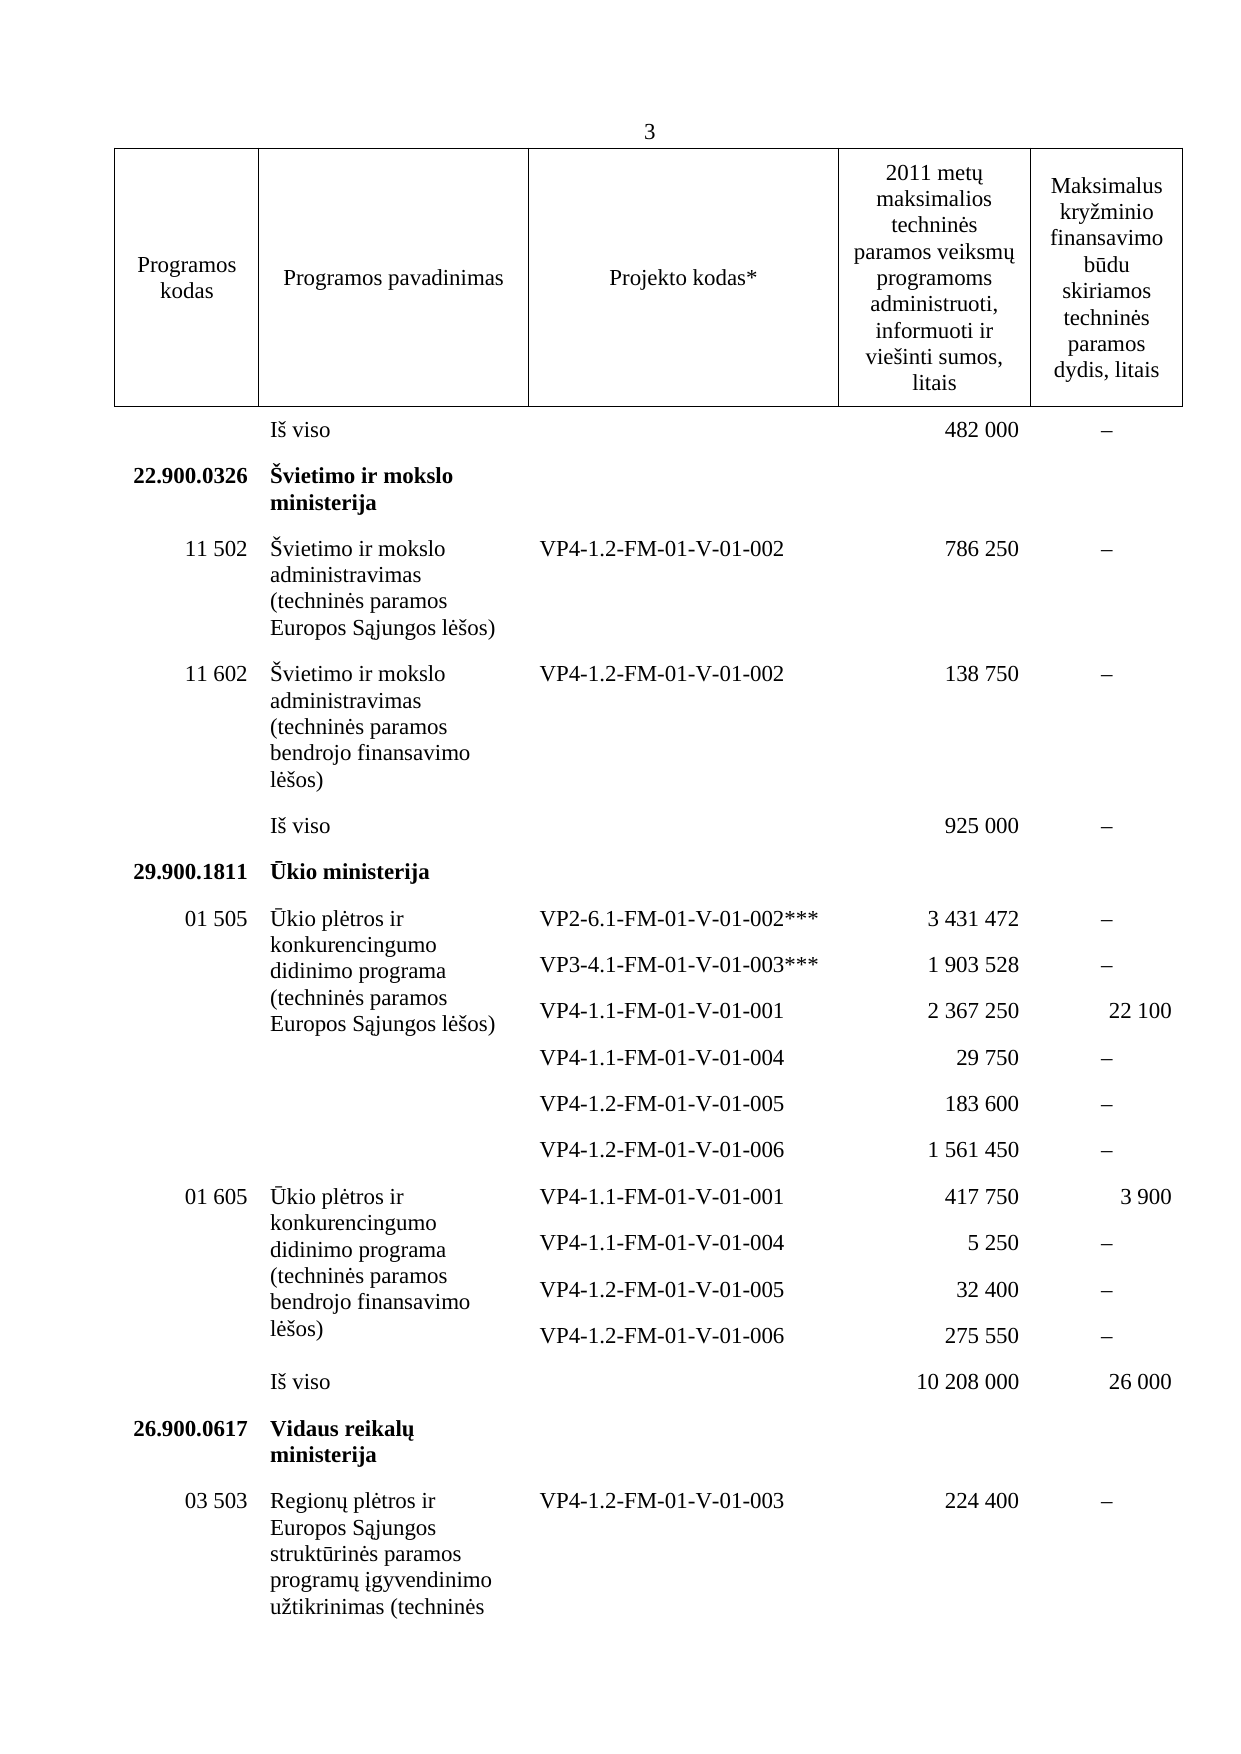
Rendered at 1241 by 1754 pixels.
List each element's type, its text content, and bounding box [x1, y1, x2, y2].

table_cell 26 000 [1030, 1358, 1183, 1405]
table_cell – [1030, 650, 1183, 802]
table_cell VP4-1.1-FM-01-V-01-004 [528, 1034, 838, 1080]
table_cell VP4-1.1-FM-01-V-01-001 [528, 988, 838, 1034]
table_cell 2 367 250 [838, 988, 1030, 1034]
table_cell 11 502 [115, 525, 259, 650]
table_cell – [1030, 1034, 1183, 1080]
table_cell VP4-1.2-FM-01-V-01-002 [528, 650, 838, 802]
table_cell 224 400 [838, 1478, 1030, 1619]
table_cell 22 100 [1030, 988, 1183, 1034]
table_cell Ūkio plėtros ir konkurencingumo didinimo programa (techninės paramos bendrojo finansavimo lėšos) [259, 1173, 528, 1358]
table_cell 01 605 [115, 1173, 259, 1358]
table_cell Ūkio plėtros ir konkurencingumo didinimo programa (techninės paramos Europos Sąjungos lėšos) [259, 895, 528, 1173]
table_cell 1 903 528 [838, 941, 1030, 987]
table_cell [115, 407, 259, 452]
table_cell [528, 407, 838, 452]
table_cell VP4-1.2-FM-01-V-01-005 [528, 1080, 838, 1127]
table_cell – [1030, 1127, 1183, 1173]
table_cell Iš viso [259, 802, 528, 848]
table_cell 26.900.0617 [115, 1405, 259, 1477]
table_cell Švietimo ir mokslo administravimas (techninės paramos bendrojo finansavimo lėšos) [259, 650, 528, 802]
table_cell 183 600 [838, 1080, 1030, 1127]
table_cell 32 400 [838, 1266, 1030, 1312]
table_header Projekto kodas* [529, 149, 838, 406]
table_cell Regionų plėtros ir Europos Sąjungos struktūrinės paramos programų įgyvendinimo užtikrinimas (techninės [259, 1478, 528, 1619]
table_cell 3 431 472 [838, 895, 1030, 941]
table_cell 03 503 [115, 1478, 259, 1619]
table_cell 482 000 [838, 407, 1030, 452]
table_cell Iš viso [259, 1358, 528, 1405]
table_cell Ūkio ministerija [259, 849, 528, 895]
table_cell VP2-6.1-FM-01-V-01-002*** [528, 895, 838, 941]
table_cell 22.900.0326 [115, 452, 259, 525]
table_header Maksimalus kryžminio finansavimo būdu skiriamos techninės paramos dydis, litais [1031, 149, 1182, 406]
table_cell [115, 802, 259, 848]
table_cell Švietimo ir mokslo administravimas (techninės paramos Europos Sąjungos lėšos) [259, 525, 528, 650]
table_cell 275 550 [838, 1312, 1030, 1358]
table_header Programos kodas [115, 149, 258, 406]
table_cell – [1030, 525, 1183, 650]
table_cell [1030, 849, 1183, 895]
table_cell Iš viso [259, 407, 528, 452]
table_cell VP3-4.1-FM-01-V-01-003*** [528, 941, 838, 987]
table_cell 5 250 [838, 1219, 1030, 1266]
table_cell 138 750 [838, 650, 1030, 802]
table_cell – [1030, 802, 1183, 848]
table_cell [838, 1405, 1030, 1477]
table_cell [1030, 1405, 1183, 1477]
table_cell [838, 849, 1030, 895]
table_cell [838, 452, 1030, 525]
table_cell VP4-1.2-FM-01-V-01-005 [528, 1266, 838, 1312]
table_cell Švietimo ir mokslo ministerija [259, 452, 528, 525]
table_cell 01 505 [115, 895, 259, 1173]
table_cell 417 750 [838, 1173, 1030, 1219]
table_cell – [1030, 1312, 1183, 1358]
table_cell – [1030, 941, 1183, 987]
table_cell VP4-1.1-FM-01-V-01-004 [528, 1219, 838, 1266]
table_cell 1 561 450 [838, 1127, 1030, 1173]
table_cell VP4-1.2-FM-01-V-01-006 [528, 1127, 838, 1173]
table_cell 29.900.1811 [115, 849, 259, 895]
table_cell [528, 1358, 838, 1405]
table_header Programos pavadinimas [259, 149, 528, 406]
table_cell [115, 1358, 259, 1405]
table_cell VP4-1.2-FM-01-V-01-003 [528, 1478, 838, 1619]
table_cell [528, 452, 838, 525]
table_cell VP4-1.1-FM-01-V-01-001 [528, 1173, 838, 1219]
table_cell VP4-1.2-FM-01-V-01-002 [528, 525, 838, 650]
table_cell 10 208 000 [838, 1358, 1030, 1405]
table_cell – [1030, 1266, 1183, 1312]
table_cell [528, 849, 838, 895]
table_cell – [1030, 1478, 1183, 1619]
table_cell – [1030, 407, 1183, 452]
table_cell – [1030, 1080, 1183, 1127]
table_cell VP4-1.2-FM-01-V-01-006 [528, 1312, 838, 1358]
table_cell 925 000 [838, 802, 1030, 848]
table_cell [528, 1405, 838, 1477]
table_cell – [1030, 1219, 1183, 1266]
table_header 2011 metų maksimalios techninės paramos veiksmų programoms administruoti, informuoti ir viešinti sumos, litais [839, 149, 1030, 406]
table_cell 11 602 [115, 650, 259, 802]
table_cell 3 900 [1030, 1173, 1183, 1219]
table_cell 29 750 [838, 1034, 1030, 1080]
table_cell – [1030, 895, 1183, 941]
table_cell [528, 802, 838, 848]
table_cell 786 250 [838, 525, 1030, 650]
table_cell [1030, 452, 1183, 525]
table_cell Vidaus reikalų ministerija [259, 1405, 528, 1477]
